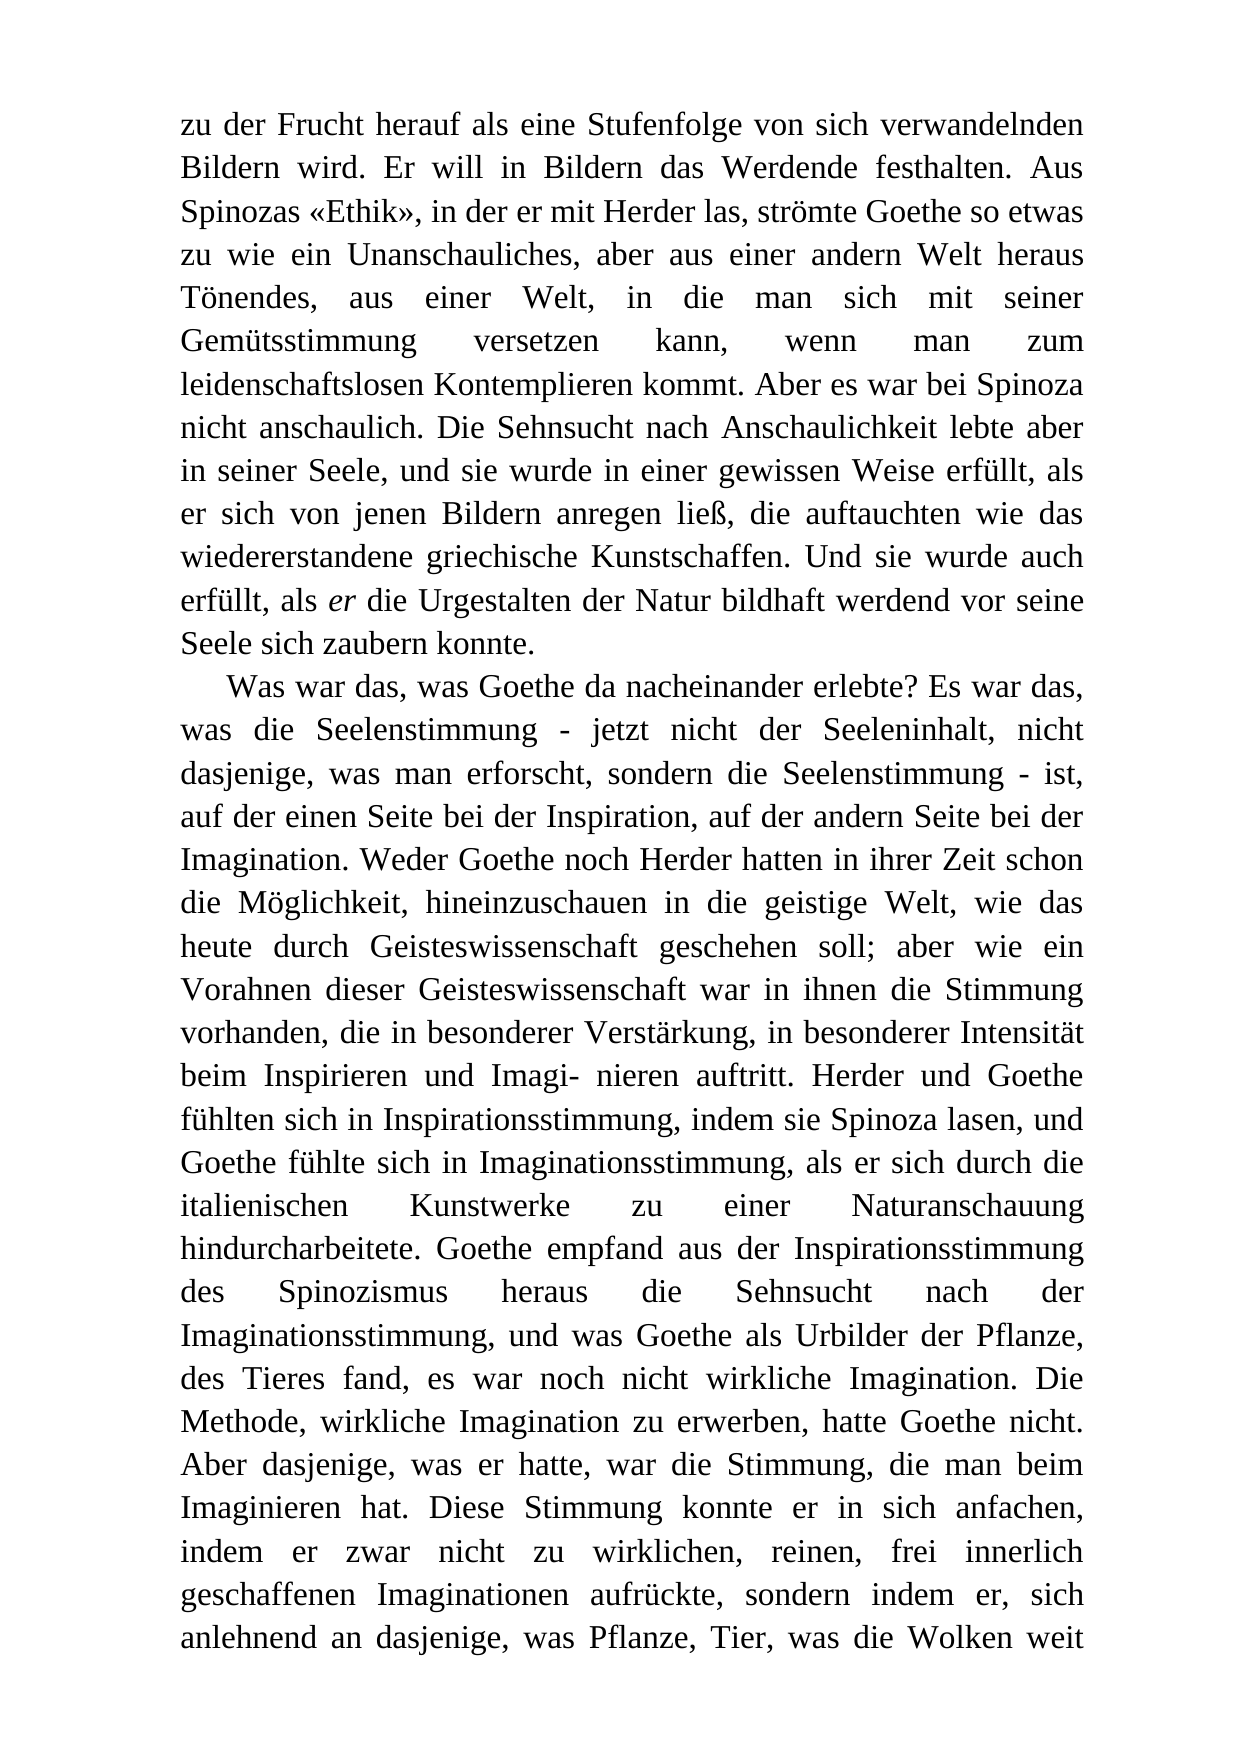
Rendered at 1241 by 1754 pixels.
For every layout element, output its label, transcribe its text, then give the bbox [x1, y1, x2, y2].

text Was war das, was Goethe da nacheinander erlebte? Es war das, was die Seelenstimmung - jetzt nicht der Seeleninhalt, nicht dasjenige, was man erforscht, sondern die Seelenstimmung - ist, auf der einen Seite bei der Inspiration, auf der andern Seite bei der Imagination. Weder Goethe noch Herder hatten in ihrer Zeit schon die Möglichkeit, hineinzuschauen in die geistige Welt, wie das heute durch Geisteswissenschaft geschehen soll; aber wie ein Vorahnen dieser Geisteswissenschaft war in ihnen die Stimmung vorhanden, die in besonderer Verstärkung, in besonderer Intensität beim Inspirieren und Imagi- nieren auftritt. Herder und Goethe fühlten sich in Inspirationsstimmung, indem sie Spinoza lasen, und Goethe fühlte sich in Imaginationsstimmung, als er sich durch die italienischen Kunstwerke zu einer Naturanschauung hindurcharbeitete. Goethe empfand aus der Inspirationsstimmung des Spinozismus heraus die Sehnsucht nach der Imaginationsstimmung, und was Goethe als Urbilder der Pflanze, des Tieres fand, es war noch nicht wirkliche Imagination. Die Methode, wirkliche Imagination zu erwerben, hatte Goethe nicht. Aber dasjenige, was er hatte, war die Stimmung, die man beim Imaginieren hat. Diese Stimmung konnte er in sich anfachen, indem er zwar nicht zu wirklichen, reinen, frei innerlich geschaffenen Imaginationen aufrückte, sondern indem er, sich anlehnend an dasjenige, was Pflanze, Tier, was die Wolken weit [180, 666, 1085, 1656]
text zu der Frucht herauf als eine Stufenfolge von sich verwandelnden Bildern wird. Er will in Bildern das Werdende festhalten. Aus Spinozas «Ethik», in der er mit Herder las, strömte Goethe so etwas zu wie ein Unanschauliches, aber aus einer andern Welt heraus Tönendes, aus einer Welt, in die man sich mit seiner Gemütsstimmung versetzen kann, wenn man zum leidenschaftslosen Kontemplieren kommt. Aber es war bei Spinoza nicht anschaulich. Die Sehnsucht nach Anschaulichkeit lebte aber in seiner Seele, und sie wurde in einer gewissen Weise erfüllt, als er sich von jenen Bildern anregen ließ, die auftauchten wie das wiedererstandene griechische Kunstschaffen. Und sie wurde auch erfüllt, als er die Urgestalten der Natur bildhaft werdend vor seine Seele sich zaubern konnte. [180, 104, 1085, 662]
